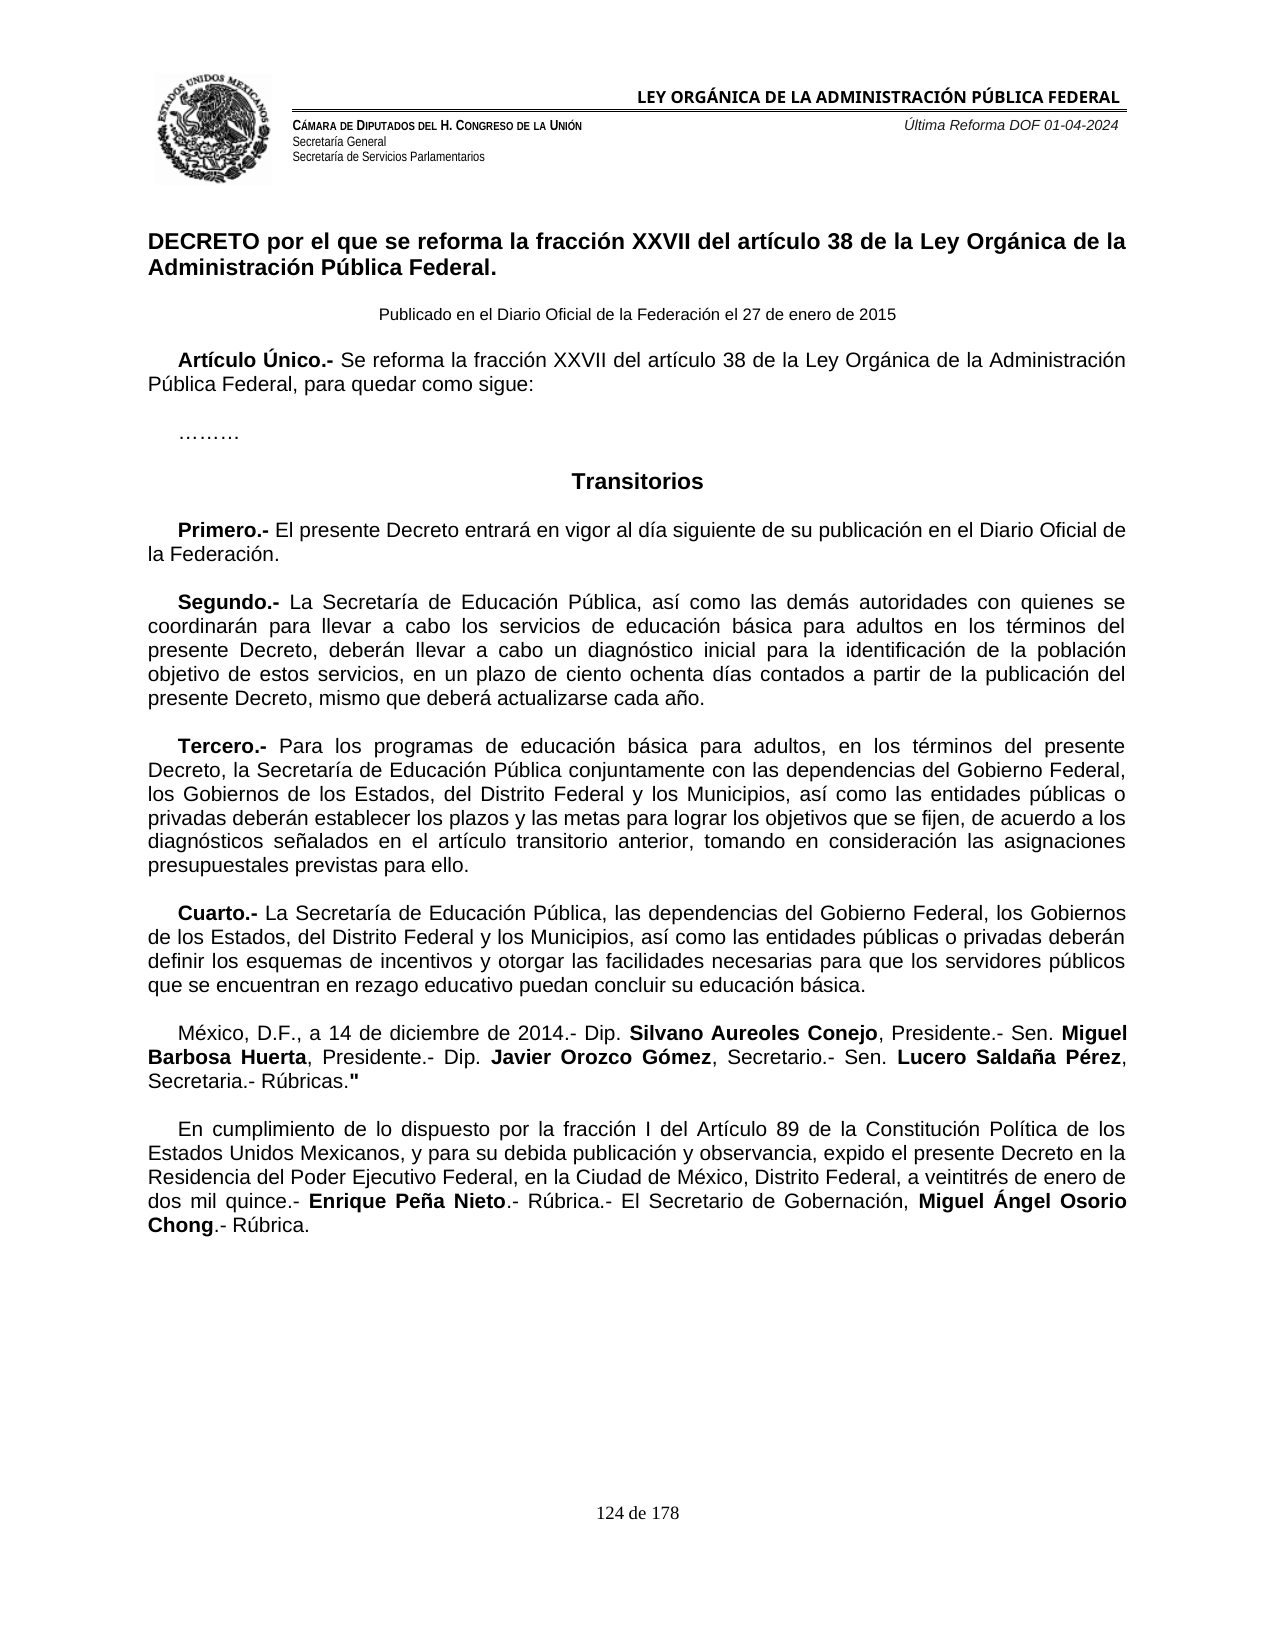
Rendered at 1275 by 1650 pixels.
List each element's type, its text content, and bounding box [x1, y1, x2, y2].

text Cuarto.- La Secretaría de Educación Pública, las dependencias del Gobierno Federal, los Gobiernos de los Estados, del Distrito Federal y los Municipios, así como las entidades públicas o privadas deberán definir los esquemas de incentivos y otorgar las facilidades necesarias para que los servidores públicos que se encuentran en rezago educativo puedan concluir su educación básica. [148, 901, 1127, 997]
text Segundo.- La Secretaría de Educación Pública, así como las demás autoridades con quienes se coordinarán para llevar a cabo los servicios de educación básica para adultos en los términos del presente Decreto, deberán llevar a cabo un diagnóstico inicial para la identificación de la población objetivo de estos servicios, en un plazo de ciento ochenta días contados a partir de la publicación del presente Decreto, mismo que deberá actualizarse cada año. [148, 590, 1127, 709]
text ……… [148, 420, 1127, 444]
text DECRETO por el que se reforma la fracción XXVII del artículo 38 de la Ley Orgánica de la Administración Pública Federal. [148, 228, 1127, 281]
text Primero.- El presente Decreto entrará en vigor al día siguiente de su publicación en el Diario Oficial de la Federación. [148, 518, 1127, 566]
text En cumplimiento de lo dispuesto por la fracción I del Artículo 89 de la Constitución Política de los Estados Unidos Mexicanos, y para su debida publicación y observancia, expido el presente Decreto en la Residencia del Poder Ejecutivo Federal, en la Ciudad de México, Distrito Federal, a veintitrés de enero de dos mil quince.- Enrique Peña Nieto.- Rúbrica.- El Secretario de Gobernación, Miguel Ángel Osorio Chong.- Rúbrica. [148, 1117, 1127, 1237]
text Tercero.- Para los programas de educación básica para adultos, en los términos del presente Decreto, la Secretaría de Educación Pública conjuntamente con las dependencias del Gobierno Federal, los Gobiernos de los Estados, del Distrito Federal y los Municipios, así como las entidades públicas o privadas deberán establecer los plazos y las metas para lograr los objetivos que se fijen, de acuerdo a los diagnósticos señalados en el artículo transitorio anterior, tomando en consideración las asignaciones presupuestales previstas para ello. [148, 733, 1127, 877]
text Artículo Único.- Se reforma la fracción XXVII del artículo 38 de la Ley Orgánica de la Administración Pública Federal, para quedar como sigue: [148, 348, 1127, 396]
text México, D.F., a 14 de diciembre de 2014.- Dip. Silvano Aureoles Conejo, Presidente.- Sen. Miguel Barbosa Huerta, Presidente.- Dip. Javier Orozco Gómez, Secretario.- Sen. Lucero Saldaña Pérez, Secretaria.- Rúbricas." [148, 1021, 1127, 1093]
text Publicado en el Diario Oficial de la Federación el 27 de enero de 2015 [148, 305, 1127, 324]
text Transitorios [148, 468, 1127, 494]
